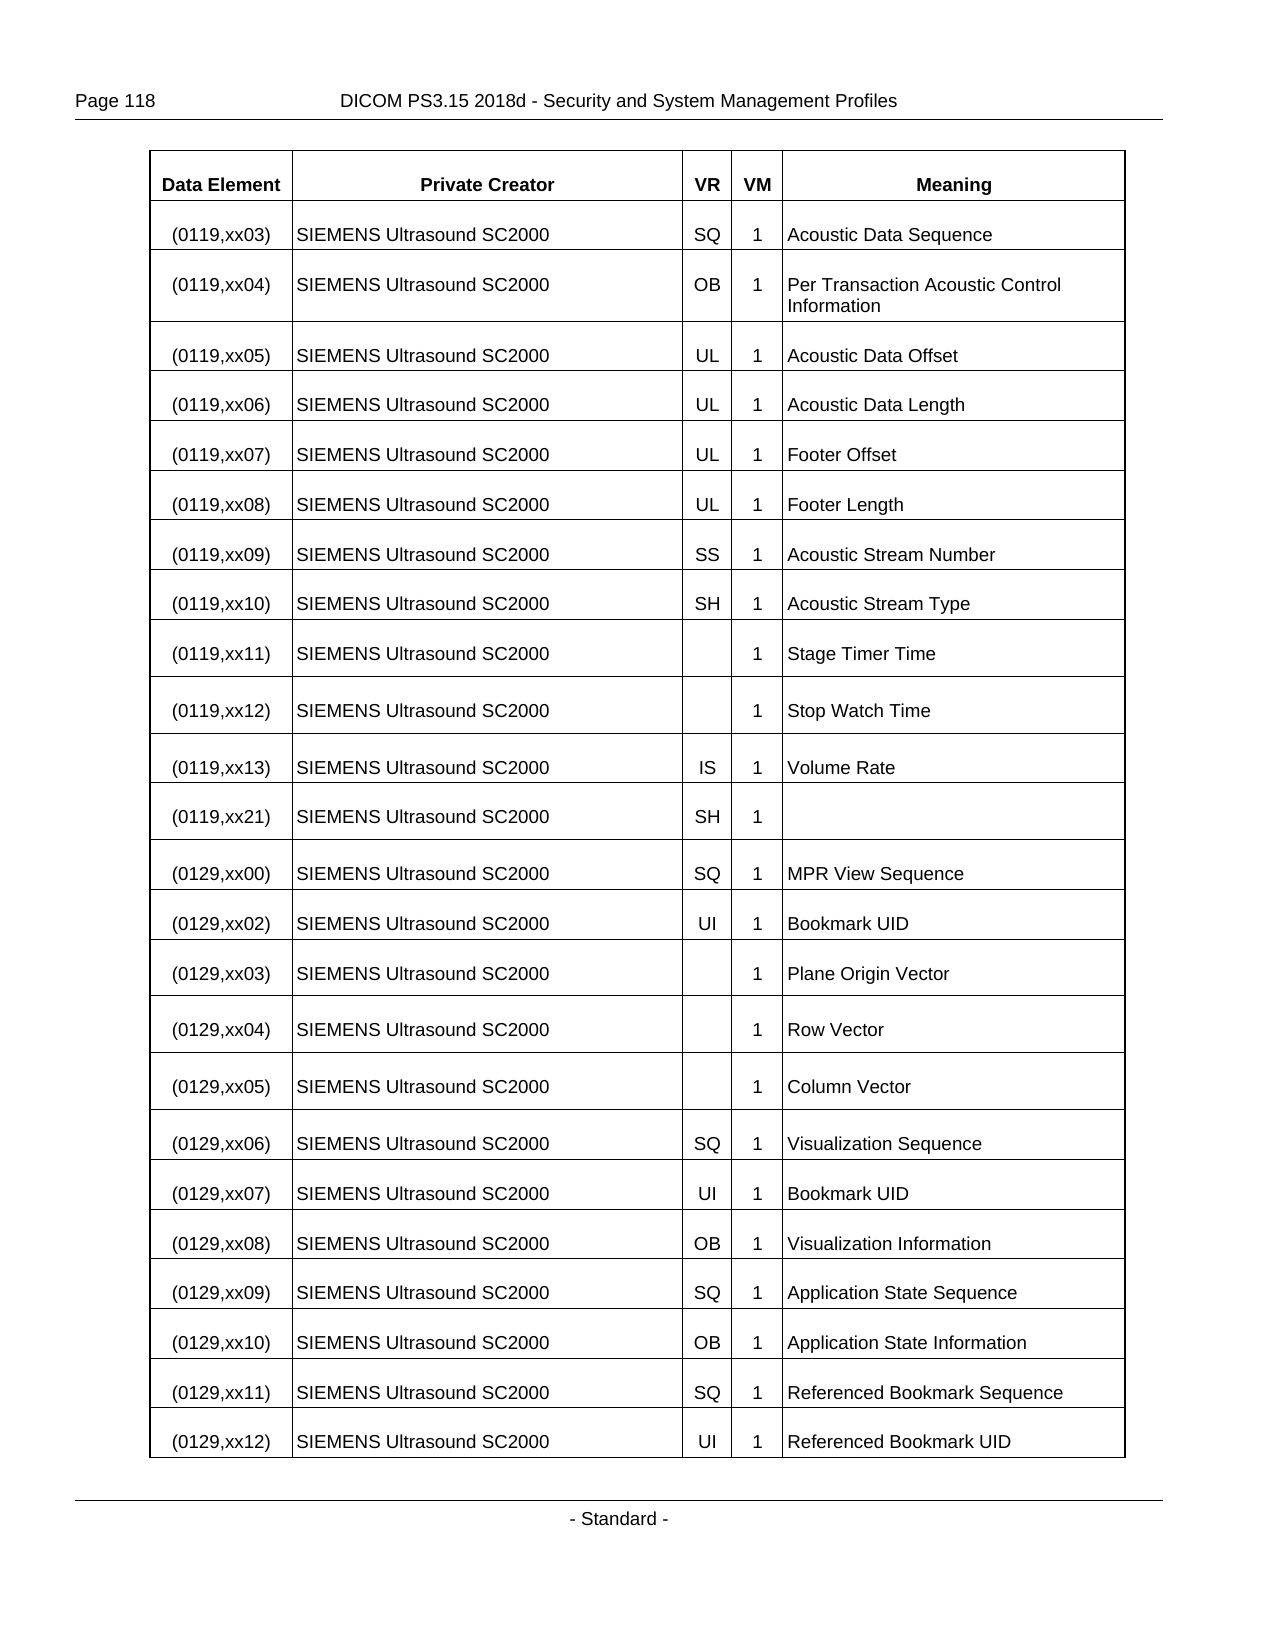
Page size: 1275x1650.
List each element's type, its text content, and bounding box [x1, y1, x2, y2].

table_cell 1 [732, 520, 782, 569]
table_cell (0119,xx21) [151, 783, 292, 839]
table_cell IS [683, 734, 731, 782]
table_cell 1 [732, 890, 782, 938]
table_cell SQ [683, 201, 731, 249]
table_cell SIEMENS Ultrasound SC2000 [293, 421, 682, 470]
table_cell SIEMENS Ultrasound SC2000 [293, 620, 682, 676]
table_cell 1 [732, 1110, 782, 1159]
table_cell SIEMENS Ultrasound SC2000 [293, 1359, 682, 1407]
table_cell Column Vector [783, 1053, 1124, 1109]
table_cell 1 [732, 1408, 782, 1457]
table_cell UL [683, 371, 731, 420]
table_cell SIEMENS Ultrasound SC2000 [293, 250, 682, 321]
table_cell 1 [732, 322, 782, 370]
table_cell SIEMENS Ultrasound SC2000 [293, 1053, 682, 1109]
table_cell SIEMENS Ultrasound SC2000 [293, 996, 682, 1052]
table_header VM [732, 151, 782, 200]
table_cell 1 [732, 570, 782, 619]
table_cell (0129,xx10) [151, 1309, 292, 1357]
table_cell Acoustic Stream Type [783, 570, 1124, 619]
table_cell UI [683, 1160, 731, 1208]
table_cell (0129,xx06) [151, 1110, 292, 1159]
table_cell 1 [732, 734, 782, 782]
table_cell (0119,xx07) [151, 421, 292, 470]
table_cell (0129,xx04) [151, 996, 292, 1052]
table_cell 1 [732, 996, 782, 1052]
table_cell Application State Sequence [783, 1259, 1124, 1308]
table_cell 1 [732, 940, 782, 995]
table_cell UI [683, 1408, 731, 1457]
table_cell (0129,xx12) [151, 1408, 292, 1457]
table_cell Acoustic Data Offset [783, 322, 1124, 370]
table_cell (0129,xx08) [151, 1210, 292, 1258]
table_cell Bookmark UID [783, 890, 1124, 938]
table_cell (0119,xx06) [151, 371, 292, 420]
table_cell (0129,xx07) [151, 1160, 292, 1208]
table_cell SIEMENS Ultrasound SC2000 [293, 1110, 682, 1159]
table_cell OB [683, 250, 731, 321]
table_cell SIEMENS Ultrasound SC2000 [293, 1210, 682, 1258]
table_cell UL [683, 421, 731, 470]
table_cell SS [683, 520, 731, 569]
table_cell SQ [683, 1110, 731, 1159]
table_cell (0119,xx03) [151, 201, 292, 249]
table_cell SH [683, 783, 731, 839]
table_cell SIEMENS Ultrasound SC2000 [293, 940, 682, 995]
table_cell 1 [732, 471, 782, 519]
table_cell Visualization Sequence [783, 1110, 1124, 1159]
table_cell [683, 996, 731, 1052]
table_cell [783, 783, 1124, 839]
table_cell SIEMENS Ultrasound SC2000 [293, 890, 682, 938]
table_cell 1 [732, 677, 782, 732]
table_cell Bookmark UID [783, 1160, 1124, 1208]
table_cell Stop Watch Time [783, 677, 1124, 732]
table_cell SIEMENS Ultrasound SC2000 [293, 734, 682, 782]
table_cell (0119,xx13) [151, 734, 292, 782]
table_cell SIEMENS Ultrasound SC2000 [293, 1309, 682, 1357]
table_cell Application State Information [783, 1309, 1124, 1357]
table_cell 1 [732, 620, 782, 676]
table_cell OB [683, 1309, 731, 1357]
table_cell 1 [732, 371, 782, 420]
table_cell Per Transaction Acoustic Control Information [783, 250, 1124, 321]
table_cell 1 [732, 1053, 782, 1109]
table_cell SIEMENS Ultrasound SC2000 [293, 840, 682, 889]
table_cell [683, 677, 731, 732]
table_cell (0119,xx10) [151, 570, 292, 619]
table_cell (0129,xx00) [151, 840, 292, 889]
table_cell (0129,xx02) [151, 890, 292, 938]
table_cell (0129,xx09) [151, 1259, 292, 1308]
table_cell [683, 620, 731, 676]
table_cell SIEMENS Ultrasound SC2000 [293, 677, 682, 732]
table_cell SIEMENS Ultrasound SC2000 [293, 783, 682, 839]
table_cell UL [683, 322, 731, 370]
table_header Private Creator [293, 151, 682, 200]
table_header Data Element [151, 151, 292, 200]
table_cell SIEMENS Ultrasound SC2000 [293, 201, 682, 249]
table_cell (0129,xx03) [151, 940, 292, 995]
table_cell SH [683, 570, 731, 619]
table_cell [683, 940, 731, 995]
table_cell Stage Timer Time [783, 620, 1124, 676]
table_cell SQ [683, 840, 731, 889]
table_cell Visualization Information [783, 1210, 1124, 1258]
table_cell 1 [732, 1359, 782, 1407]
table_cell 1 [732, 1259, 782, 1308]
table_cell Acoustic Data Length [783, 371, 1124, 420]
table_cell 1 [732, 1210, 782, 1258]
table_cell 1 [732, 250, 782, 321]
table_cell Footer Offset [783, 421, 1124, 470]
table_cell 1 [732, 783, 782, 839]
table_cell Row Vector [783, 996, 1124, 1052]
table_cell SIEMENS Ultrasound SC2000 [293, 1259, 682, 1308]
table_cell (0119,xx11) [151, 620, 292, 676]
table_cell Referenced Bookmark UID [783, 1408, 1124, 1457]
table_cell Acoustic Data Sequence [783, 201, 1124, 249]
table_cell Referenced Bookmark Sequence [783, 1359, 1124, 1407]
table_cell Acoustic Stream Number [783, 520, 1124, 569]
table_cell [683, 1053, 731, 1109]
table_cell (0129,xx05) [151, 1053, 292, 1109]
table_cell 1 [732, 201, 782, 249]
table_cell UL [683, 471, 731, 519]
table_header VR [683, 151, 731, 200]
table_cell 1 [732, 1160, 782, 1208]
table_cell (0119,xx04) [151, 250, 292, 321]
table_cell Volume Rate [783, 734, 1124, 782]
table_cell (0119,xx08) [151, 471, 292, 519]
table_cell OB [683, 1210, 731, 1258]
table_cell 1 [732, 421, 782, 470]
table_cell SIEMENS Ultrasound SC2000 [293, 1408, 682, 1457]
table_cell SIEMENS Ultrasound SC2000 [293, 471, 682, 519]
table_cell 1 [732, 1309, 782, 1357]
table_cell Footer Length [783, 471, 1124, 519]
table_cell SQ [683, 1259, 731, 1308]
table_cell (0119,xx09) [151, 520, 292, 569]
table_cell Plane Origin Vector [783, 940, 1124, 995]
table_cell 1 [732, 840, 782, 889]
table_cell (0119,xx05) [151, 322, 292, 370]
table_cell SIEMENS Ultrasound SC2000 [293, 1160, 682, 1208]
table_header Meaning [783, 151, 1124, 200]
table_cell (0129,xx11) [151, 1359, 292, 1407]
table_cell SIEMENS Ultrasound SC2000 [293, 371, 682, 420]
table_cell SIEMENS Ultrasound SC2000 [293, 570, 682, 619]
table_cell SIEMENS Ultrasound SC2000 [293, 322, 682, 370]
table_cell UI [683, 890, 731, 938]
table_cell MPR View Sequence [783, 840, 1124, 889]
table_cell (0119,xx12) [151, 677, 292, 732]
table_cell SIEMENS Ultrasound SC2000 [293, 520, 682, 569]
table_cell SQ [683, 1359, 731, 1407]
